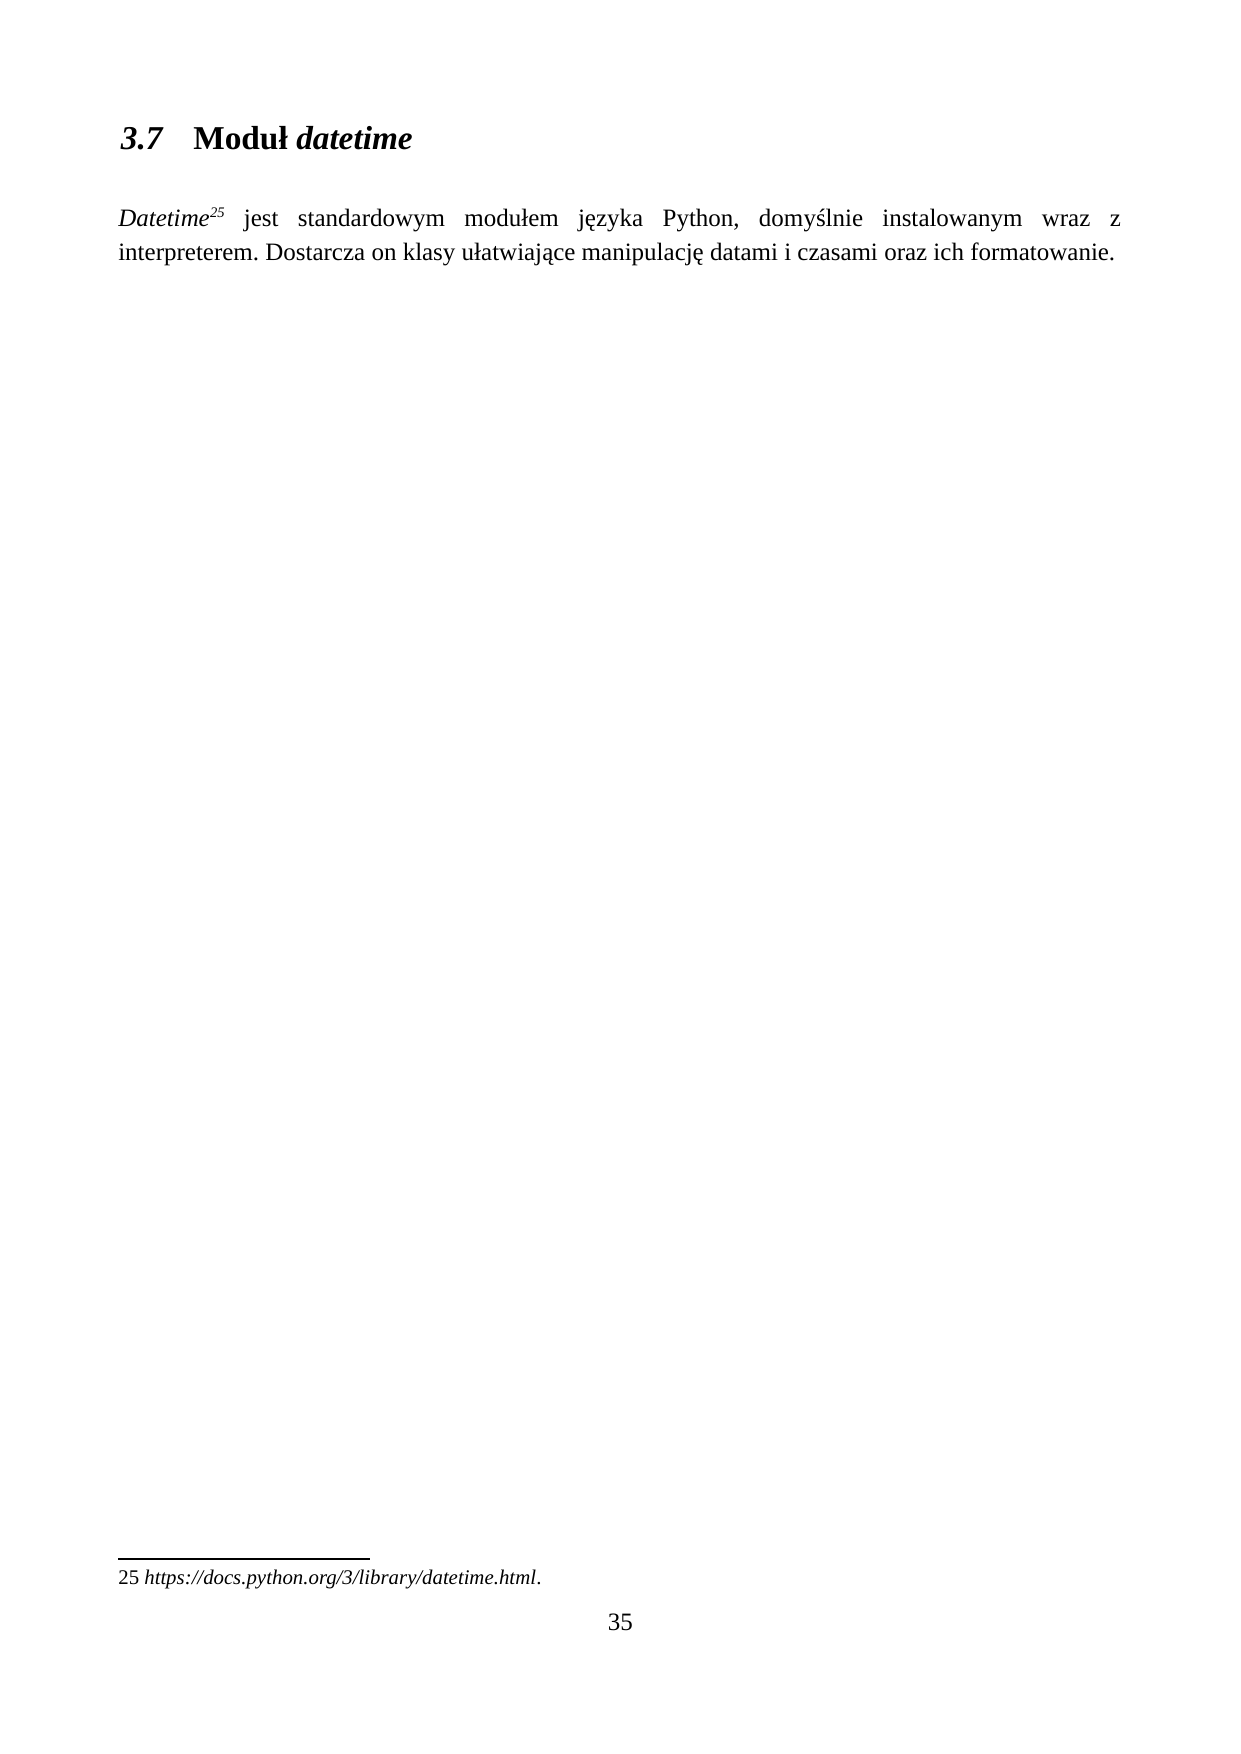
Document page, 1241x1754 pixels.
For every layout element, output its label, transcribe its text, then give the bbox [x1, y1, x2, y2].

text Datetime jest standardowym modułem języka Python, domyślnie instalowanym wraz z interpreterem. Dostarcza on klasy ułatwiające manipulację datami i czasami oraz ich formatowanie. [118, 203, 1122, 265]
subtitle Moduł datetime [112, 118, 1122, 156]
text https://docs.python.org/3/library/datetime.html. [118, 1565, 1122, 1589]
